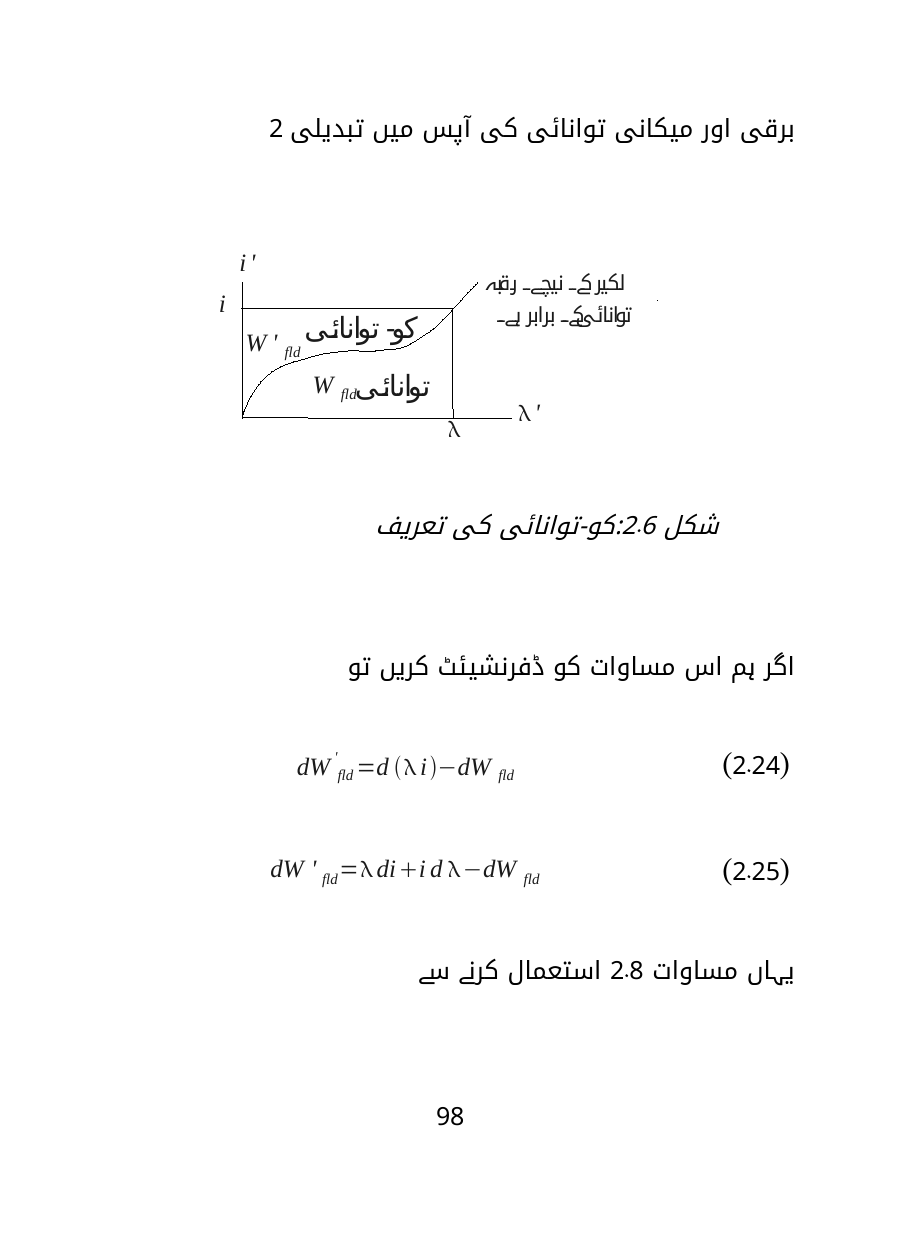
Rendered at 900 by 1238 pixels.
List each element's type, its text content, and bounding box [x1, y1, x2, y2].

text یہاں مساوات 2.8 استعمال کرنے سے [105, 948, 795, 995]
text شکل 2.6:کو-توانائی کی تعریف [182, 195, 718, 550]
table_header (2.25) [696, 842, 795, 913]
text اگر ہم اس مساوات کو ڈفرنشیئٹ کریں تو [105, 643, 795, 690]
table_header [105, 842, 696, 913]
table_header (2.24) [698, 737, 795, 808]
table_header [105, 737, 698, 808]
